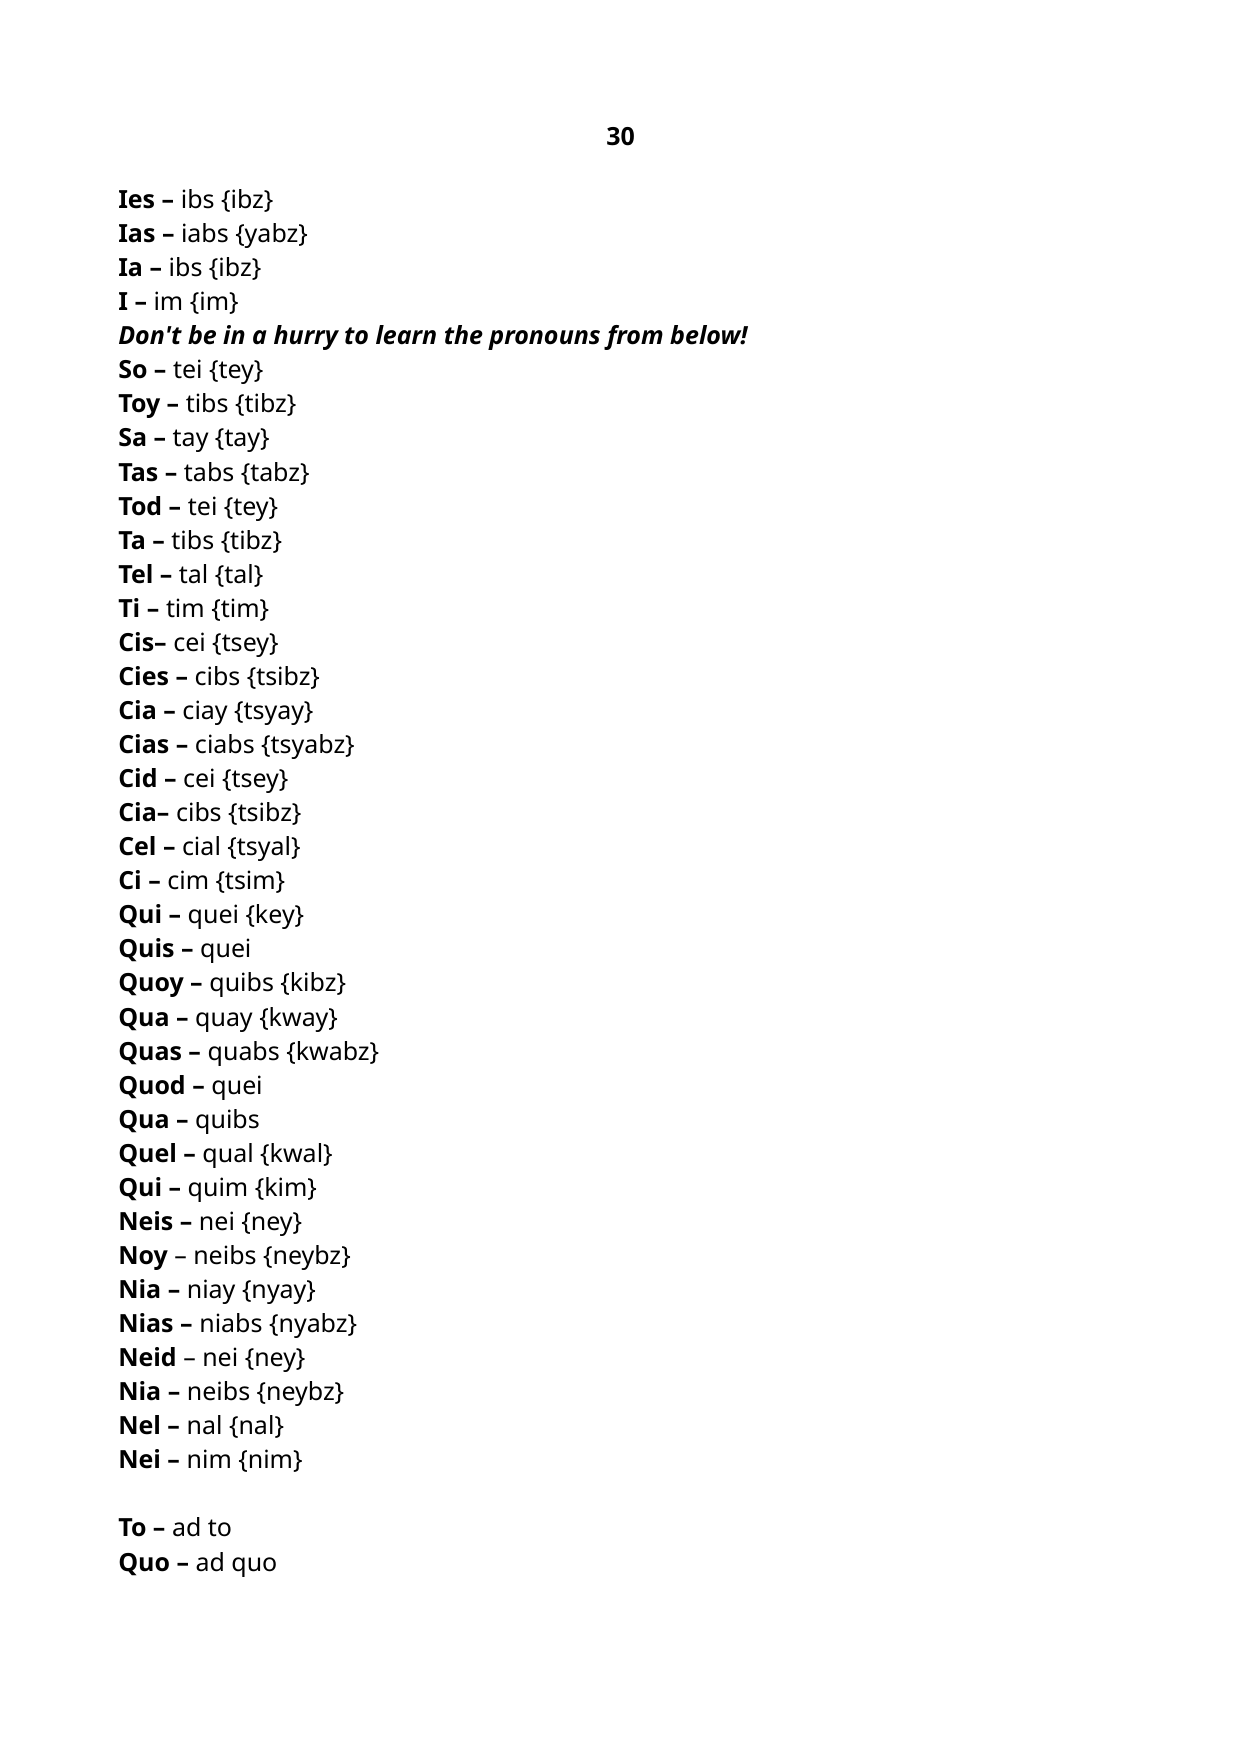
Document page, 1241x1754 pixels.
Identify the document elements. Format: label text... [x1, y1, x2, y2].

text Qua – quibs [118, 1101, 1123, 1135]
text Noy – neibs {neybz} [118, 1238, 1123, 1272]
text Ia – ibs {ibz} [118, 250, 1123, 284]
text Tel – tal {tal} [118, 556, 1123, 590]
text Nei – nim {nim} [118, 1442, 1123, 1476]
text Quoy – quibs {kibz} [118, 965, 1123, 999]
text Neis – nei {ney} [118, 1203, 1123, 1238]
text Quis – quei [118, 931, 1123, 965]
text Ies – ibs {ibz} [118, 182, 1123, 216]
text Cid – cei {tsey} [118, 761, 1123, 795]
text Cis– cei {tsey} [118, 624, 1123, 658]
text Ti – tim {tim} [118, 590, 1123, 624]
text To – ad to [118, 1510, 1123, 1544]
text Quo – ad quo [118, 1544, 1123, 1578]
text Nel – nal {nal} [118, 1408, 1123, 1442]
text Qui – quei {key} [118, 897, 1123, 931]
text Nia – neibs {neybz} [118, 1374, 1123, 1408]
text Qui – quim {kim} [118, 1169, 1123, 1203]
text Toy – tibs {tibz} [118, 386, 1123, 420]
text Quas – quabs {kwabz} [118, 1033, 1123, 1067]
text Ci – cim {tsim} [118, 863, 1123, 897]
text I – im {im} [118, 284, 1123, 318]
text Cies – cibs {tsibz} [118, 658, 1123, 693]
text Cia – ciay {tsyay} [118, 693, 1123, 727]
text Ias – iabs {yabz} [118, 216, 1123, 250]
text Cias – ciabs {tsyabz} [118, 727, 1123, 761]
text Tod – tei {tey} [118, 488, 1123, 522]
text Quel – qual {kwal} [118, 1135, 1123, 1169]
text Quod – quei [118, 1067, 1123, 1101]
text Ta – tibs {tibz} [118, 522, 1123, 556]
text Cia– cibs {tsibz} [118, 795, 1123, 829]
text Don't be in a hurry to learn the pronouns from below! [118, 318, 1123, 352]
text Nias – niabs {nyabz} [118, 1306, 1123, 1340]
text Qua – quay {kway} [118, 999, 1123, 1033]
text Sa – tay {tay} [118, 420, 1123, 454]
text Neid – nei {ney} [118, 1340, 1123, 1374]
text So – tei {tey} [118, 352, 1123, 386]
text Tas – tabs {tabz} [118, 454, 1123, 488]
text Nia – niay {nyay} [118, 1272, 1123, 1306]
text Cel – cial {tsyal} [118, 829, 1123, 863]
